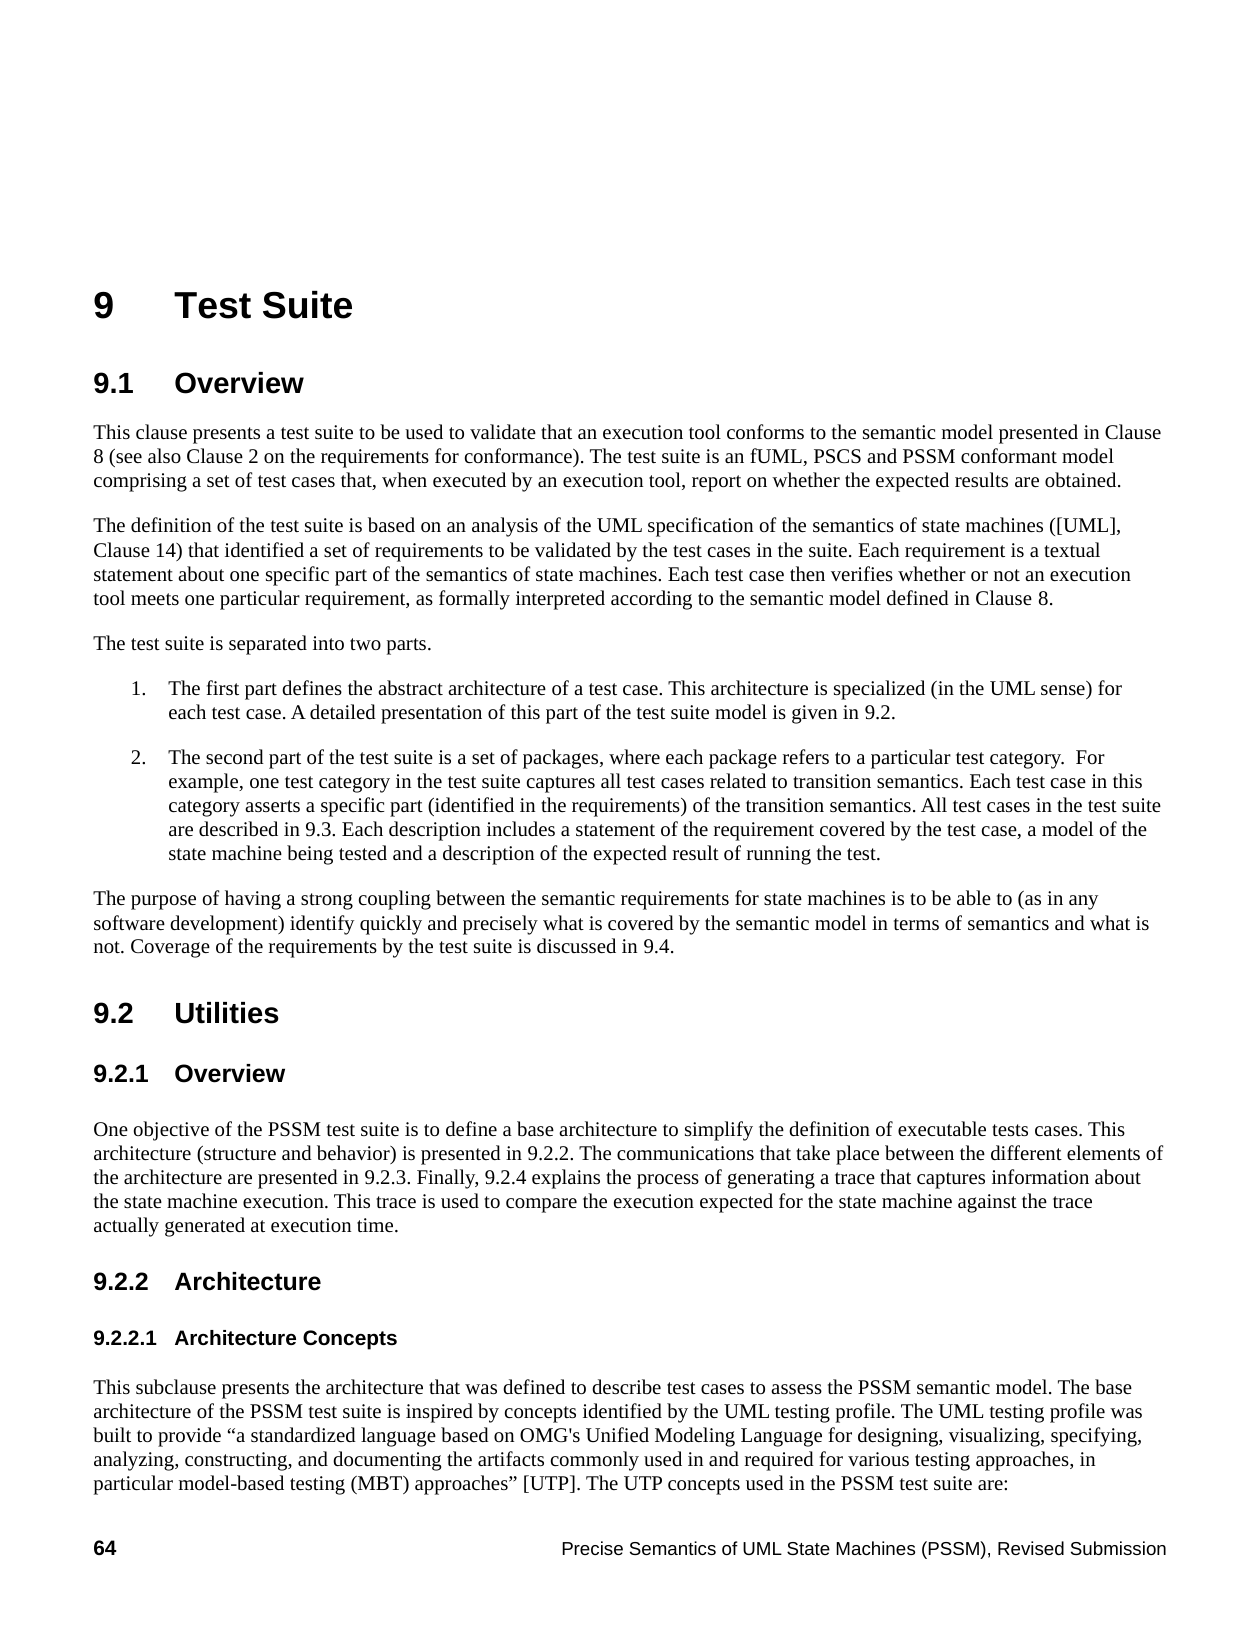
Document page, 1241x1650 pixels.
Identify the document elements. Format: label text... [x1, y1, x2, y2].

text The purpose of having a strong coupling between the semantic requirements for state machines is to be able to (as in any software development) identify quickly and precisely what is covered by the semantic model in terms of semantics and what is not. Coverage of the requirements by the test suite is discussed in 9.4. [93, 886, 1164, 958]
list The second part of the test suite is a set of packages, where each package refers to a particular test category. For example, one test category in the test suite captures all test cases related to transition semantics. Each test case in this category asserts a specific part (identified in the requirements) of the transition semantics. All test cases in the test suite are described in 9.3. Each description includes a statement of the requirement covered by the test case, a model of the state machine being tested and a description of the expected result of running the test. [131, 745, 1164, 865]
subtitle Architecture [93, 1266, 1164, 1296]
list The first part defines the abstract architecture of a test case. This architecture is specialized (in the UML sense) for each test case. A detailed presentation of this part of the test suite model is given in 9.2. [131, 676, 1164, 724]
text This clause presents a test suite to be used to validate that an execution tool conforms to the semantic model presented in Clause 8 (see also Clause 2 on the requirements for conformance). The test suite is an fUML, PSCS and PSSM conformant model comprising a set of test cases that, when executed by an execution tool, report on whether the expected results are obtained. [93, 420, 1164, 492]
text The definition of the test suite is based on an analysis of the UML specification of the semantics of state machines ([UML], Clause 14) that identified a set of requirements to be validated by the test cases in the suite. Each requirement is a textual statement about one specific part of the semantics of state machines. Each test case then verifies whether or not an execution tool meets one particular requirement, as formally interpreted according to the semantic model defined in Clause 8. [93, 513, 1164, 610]
subtitle Utilities [93, 994, 1164, 1029]
text This subclause presents the architecture that was defined to describe test cases to assess the PSSM semantic model. The base architecture of the PSSM test suite is inspired by concepts identified by the UML testing profile. The UML testing profile was built to provide “a standardized language based on OMG's Unified Modeling Language for designing, visualizing, specifying, analyzing, constructing, and documenting the artifacts commonly used in and required for various testing approaches, in particular model-based testing (MBT) approaches” [UTP]. The UTP concepts used in the PSSM test suite are: [93, 1375, 1164, 1495]
subtitle Test Suite [93, 283, 1164, 326]
text One objective of the PSSM test suite is to define a base architecture to simplify the definition of executable tests cases. This architecture (structure and behavior) is presented in 9.2.2. The communications that take place between the different elements of the architecture are presented in 9.2.3. Finally, 9.2.4 explains the process of generating a trace that captures information about the state machine execution. This trace is used to compare the execution expected for the state machine against the trace actually generated at execution time. [93, 1117, 1164, 1237]
subtitle Overview [93, 1058, 1164, 1088]
text The test suite is separated into two parts. [93, 631, 1164, 655]
subtitle Overview [93, 364, 1164, 399]
subtitle Architecture Concepts [93, 1325, 1164, 1350]
